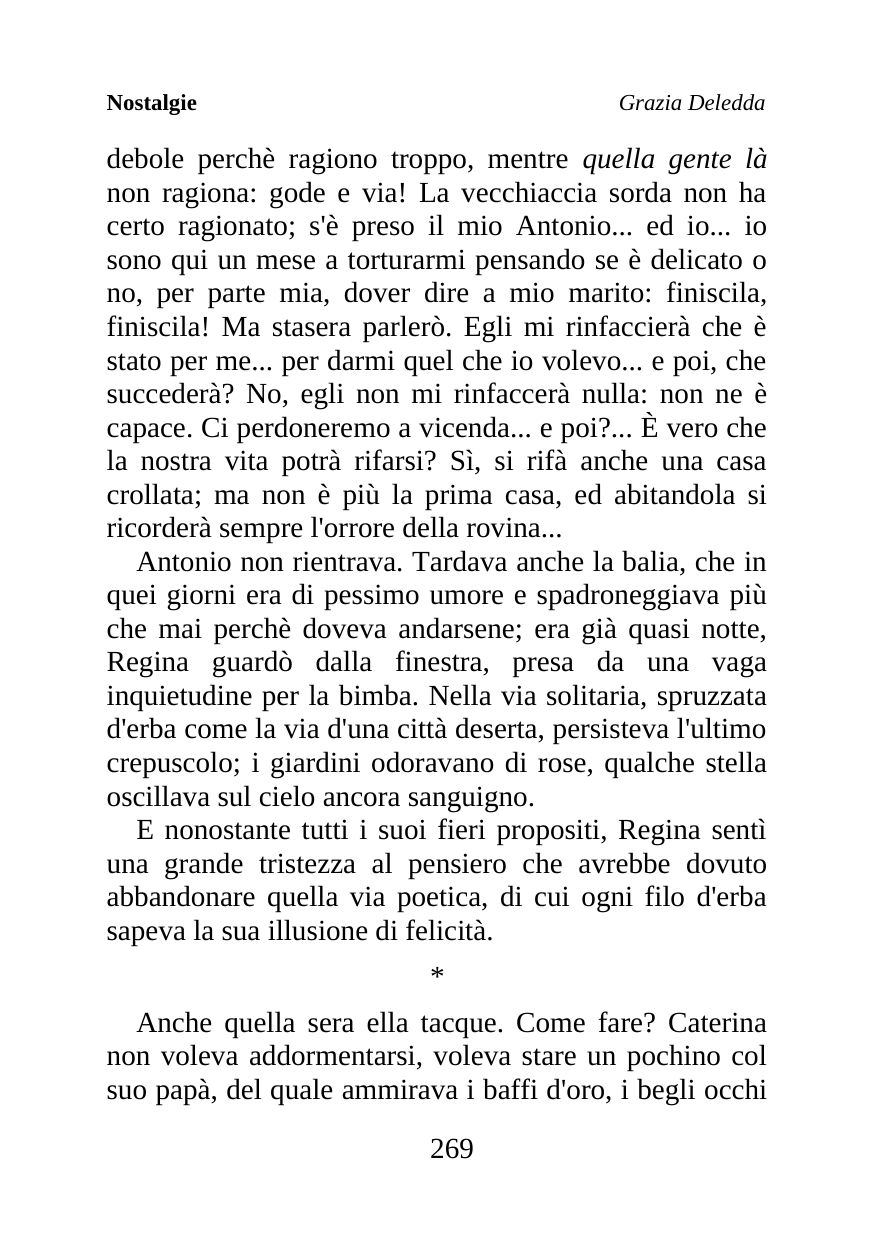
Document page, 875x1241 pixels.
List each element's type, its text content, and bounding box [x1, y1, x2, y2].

text * [106, 959, 768, 992]
text Antonio non rientrava. Tardava anche la balia, che in quei giorni era di pessimo umore e spadroneggiava più che mai perchè doveva andarsene; era già quasi notte, Regina guardò dalla finestra, presa da una vaga inquietudine per la bimba. Nella via solitaria, spruzzata d'erba come la via d'una città deserta, persisteva l'ultimo crepuscolo; i giardini odoravano di rose, qualche stella oscillava sul cielo ancora sanguigno. [106, 544, 768, 812]
text Anche quella sera ella tacque. Come fare? Caterina non voleva addormentarsi, voleva stare un pochino col suo papà, del quale ammirava i baffi d'oro, i begli occhi [106, 1005, 768, 1106]
text E nonostante tutti i suoi fieri propositi, Regina sentì una grande tristezza al pensiero che avrebbe dovuto abbandonare quella via poetica, di cui ogni filo d'erba sapeva la sua illusione di felicità. [106, 812, 768, 946]
text debole perchè ragiono troppo, mentre quella gente là non ragiona: gode e via! La vecchiaccia sorda non ha certo ragionato; s'è preso il mio Antonio... ed io... io sono qui un mese a torturarmi pensando se è delicato o no, per parte mia, dover dire a mio marito: finiscila, finiscila! Ma stasera parlerò. Egli mi rinfaccierà che è stato per me... per darmi quel che io volevo... e poi, che succederà? No, egli non mi rinfaccerà nulla: non ne è capace. Ci perdoneremo a vicenda... e poi?... È vero che la nostra vita potrà rifarsi? Sì, si rifà anche una casa crollata; ma non è più la prima casa, ed abitandola si ricorderà sempre l'orrore della rovina... [106, 141, 768, 544]
